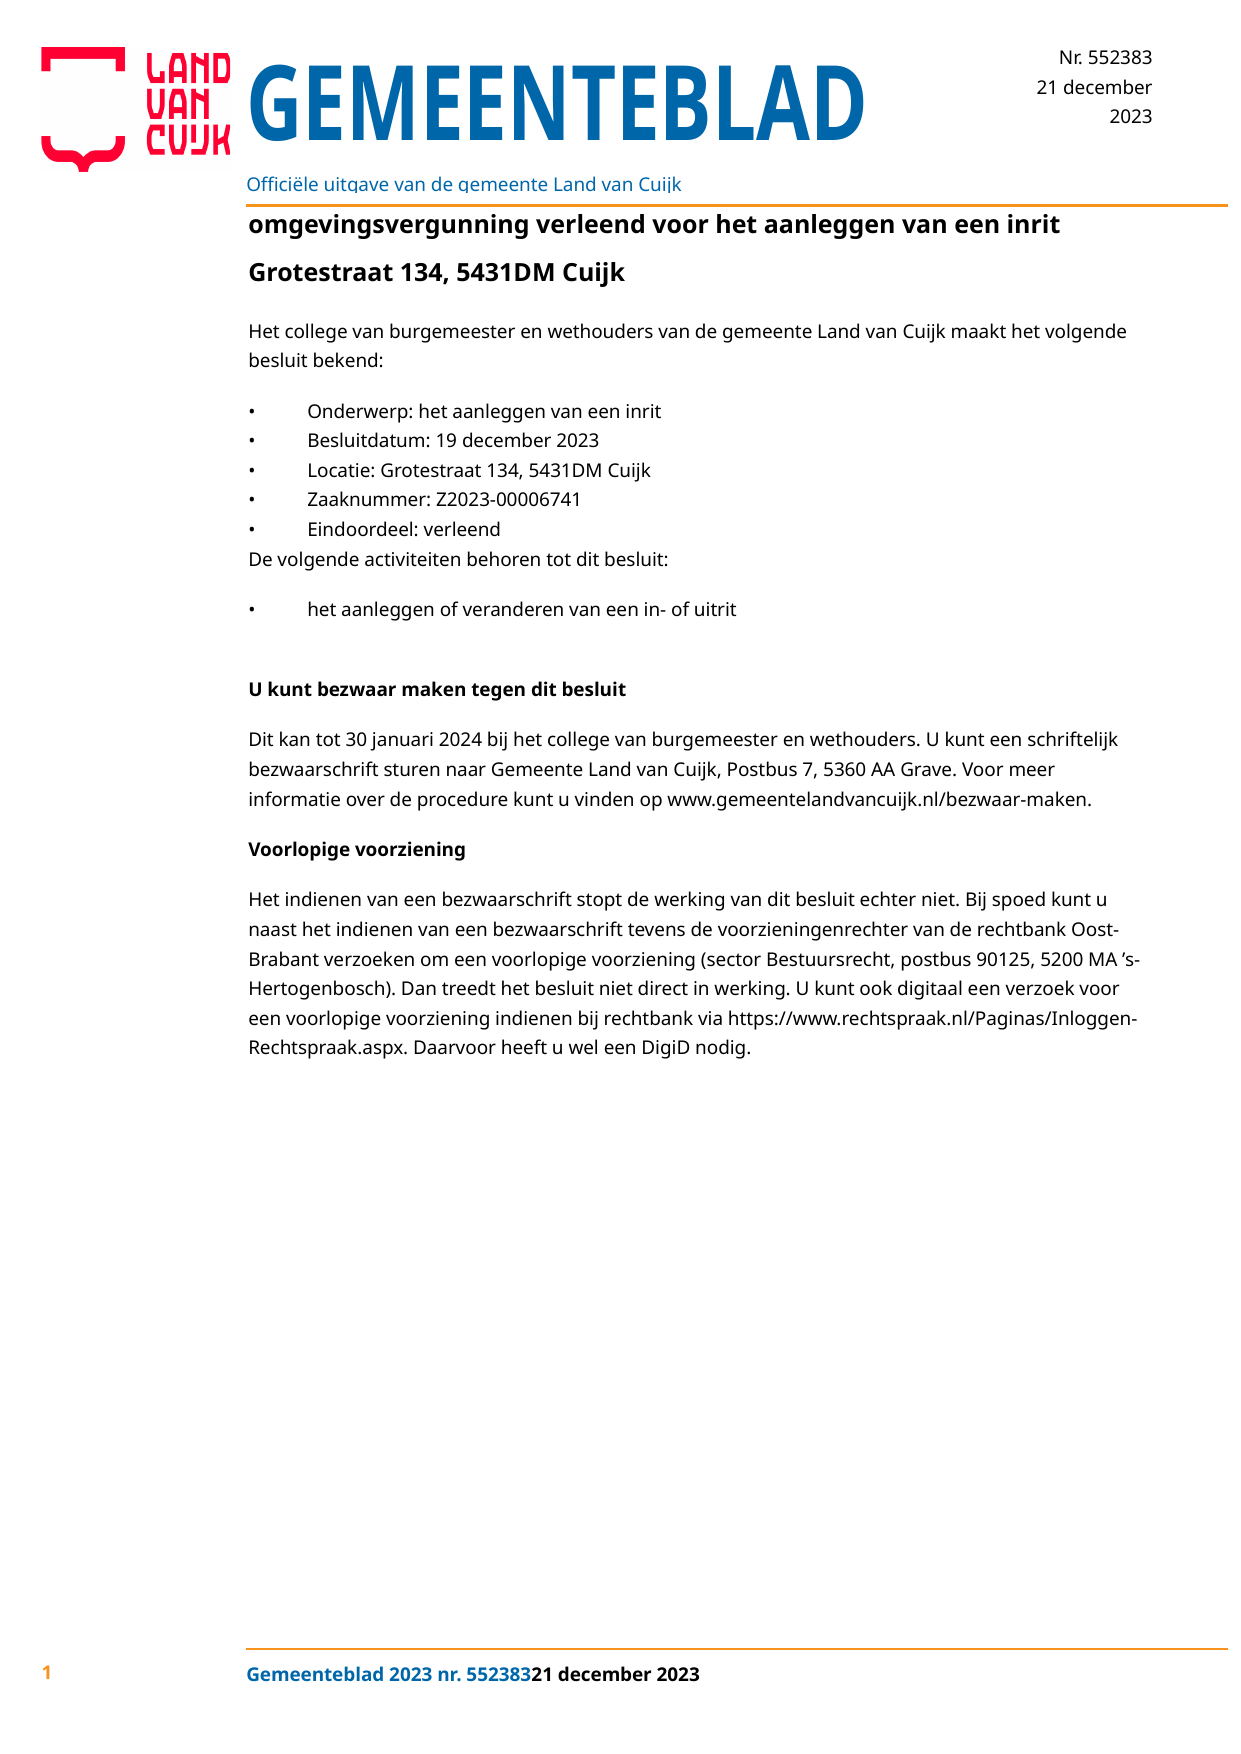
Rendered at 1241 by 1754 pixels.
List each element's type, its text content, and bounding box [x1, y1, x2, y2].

text Het college van burgemeester en wethouders van de gemeente Land van Cuijk maakt het volgende besluit bekend: [248, 318, 1152, 373]
list Zaaknummer: Z2023-00006741 [248, 487, 1152, 512]
text Voorlopige voorziening [248, 836, 1152, 862]
text U kunt bezwaar maken tegen dit besluit [248, 676, 1152, 702]
list het aanleggen of veranderen van een in- of uitrit [248, 596, 1152, 622]
picture [41, 47, 231, 172]
list Locatie: Grotestraat 134, 5431DM Cuijk [248, 457, 1152, 483]
text omgevingsvergunning verleend voor het aanleggen van een inrit Grotestraat 134, 5431DM Cuijk [248, 207, 1152, 288]
list Eindoordeel: verleend [248, 516, 1152, 542]
text Dit kan tot 30 januari 2024 bij het college van burgemeester en wethouders. U kunt een schriftelijk bezwaarschrift sturen naar Gemeente Land van Cuijk, Postbus 7, 5360 AA Grave. Voor meer informatie over de procedure kunt u vinden op www.gemeentelandvancuijk.nl/bezwaar-maken. [248, 727, 1152, 812]
list Onderwerp: het aanleggen van een inrit [248, 398, 1152, 424]
text Het indienen van een bezwaarschrift stopt de werking van dit besluit echter niet. Bij spoed kunt u naast het indienen van een bezwaarschrift tevens de voorzieningenrechter van de rechtbank Oost-Brabant verzoeken om een voorlopige voorziening (sector Bestuursrecht, postbus 90125, 5200 MA ’s-Hertogenbosch). Dan treedt het besluit niet direct in werking. U kunt ook digitaal een verzoek voor een voorlopige voorziening indienen bij rechtbank via https://www.rechtspraak.nl/Paginas/Inloggen-Rechtspraak.aspx. Daarvoor heeft u wel een DigiD nodig. [248, 887, 1152, 1060]
text De volgende activiteiten behoren tot dit besluit: [248, 546, 1152, 572]
list Besluitdatum: 19 december 2023 [248, 427, 1152, 453]
